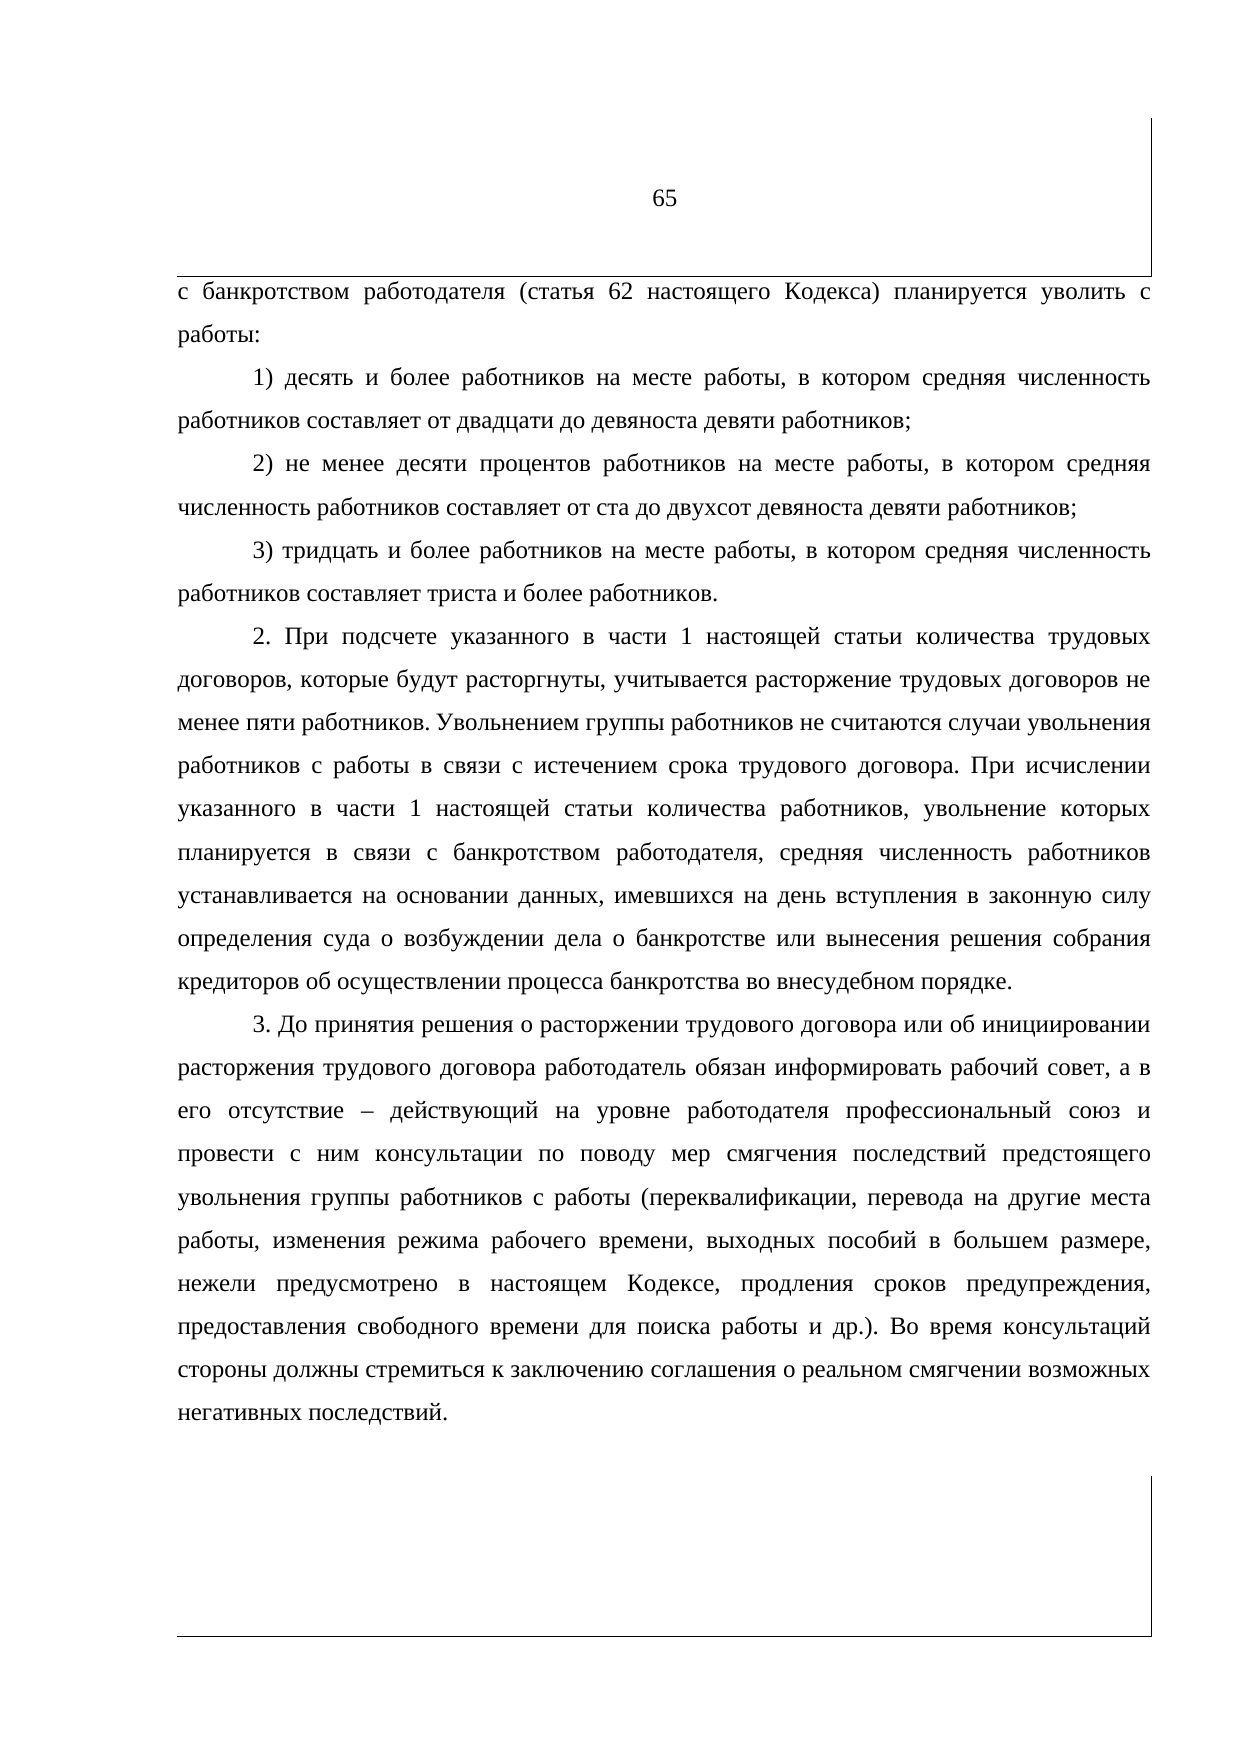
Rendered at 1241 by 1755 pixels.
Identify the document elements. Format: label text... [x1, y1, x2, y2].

text 3) тридцать и более работников на месте работы, в котором средняя численность работников составляет триста и более работников. [177, 535, 1152, 607]
text 2) не менее десяти процентов работников на месте работы, в котором средняя численность работников составляет от ста до двухсот девяноста девяти работников; [177, 448, 1152, 520]
text с банкротством работодателя (статья 62 настоящего Кодекса) планируется уволить с работы: [177, 276, 1152, 348]
text 2. При подсчете указанного в части 1 настоящей статьи количества трудовых договоров, которые будут расторгнуты, учитывается расторжение трудовых договоров не менее пяти работников. Увольнением группы работников не считаются случаи увольнения работников с работы в связи с истечением срока трудового договора. При исчислении указанного в части 1 настоящей статьи количества работников, увольнение которых планируется в связи с банкротством работодателя, средняя численность работников устанавливается на основании данных, имевшихся на день вступления в законную силу определения суда о возбуждении дела о банкротстве или вынесения решения собрания кредиторов об осуществлении процесса банкротства во внесудебном порядке. [177, 621, 1152, 995]
text 3. До принятия решения о расторжении трудового договора или об инициировании расторжения трудового договора работодатель обязан информировать рабочий совет, а в его отсутствие – действующий на уровне работодателя профессиональный союз и провести с ним консультации по поводу мер смягчения последствий предстоящего увольнения группы работников с работы (переквалификации, перевода на другие места работы, изменения режима рабочего времени, выходных пособий в большем размере, нежели предусмотрено в настоящем Кодексе, продления сроков предупреждения, предоставления свободного времени для поиска работы и др.). Во время консультаций стороны должны стремиться к заключению соглашения о реальном смягчении возможных негативных последствий. [177, 1009, 1152, 1426]
text 1) десять и более работников на месте работы, в котором средняя численность работников составляет от двадцати до девяноста девяти работников; [177, 362, 1152, 434]
